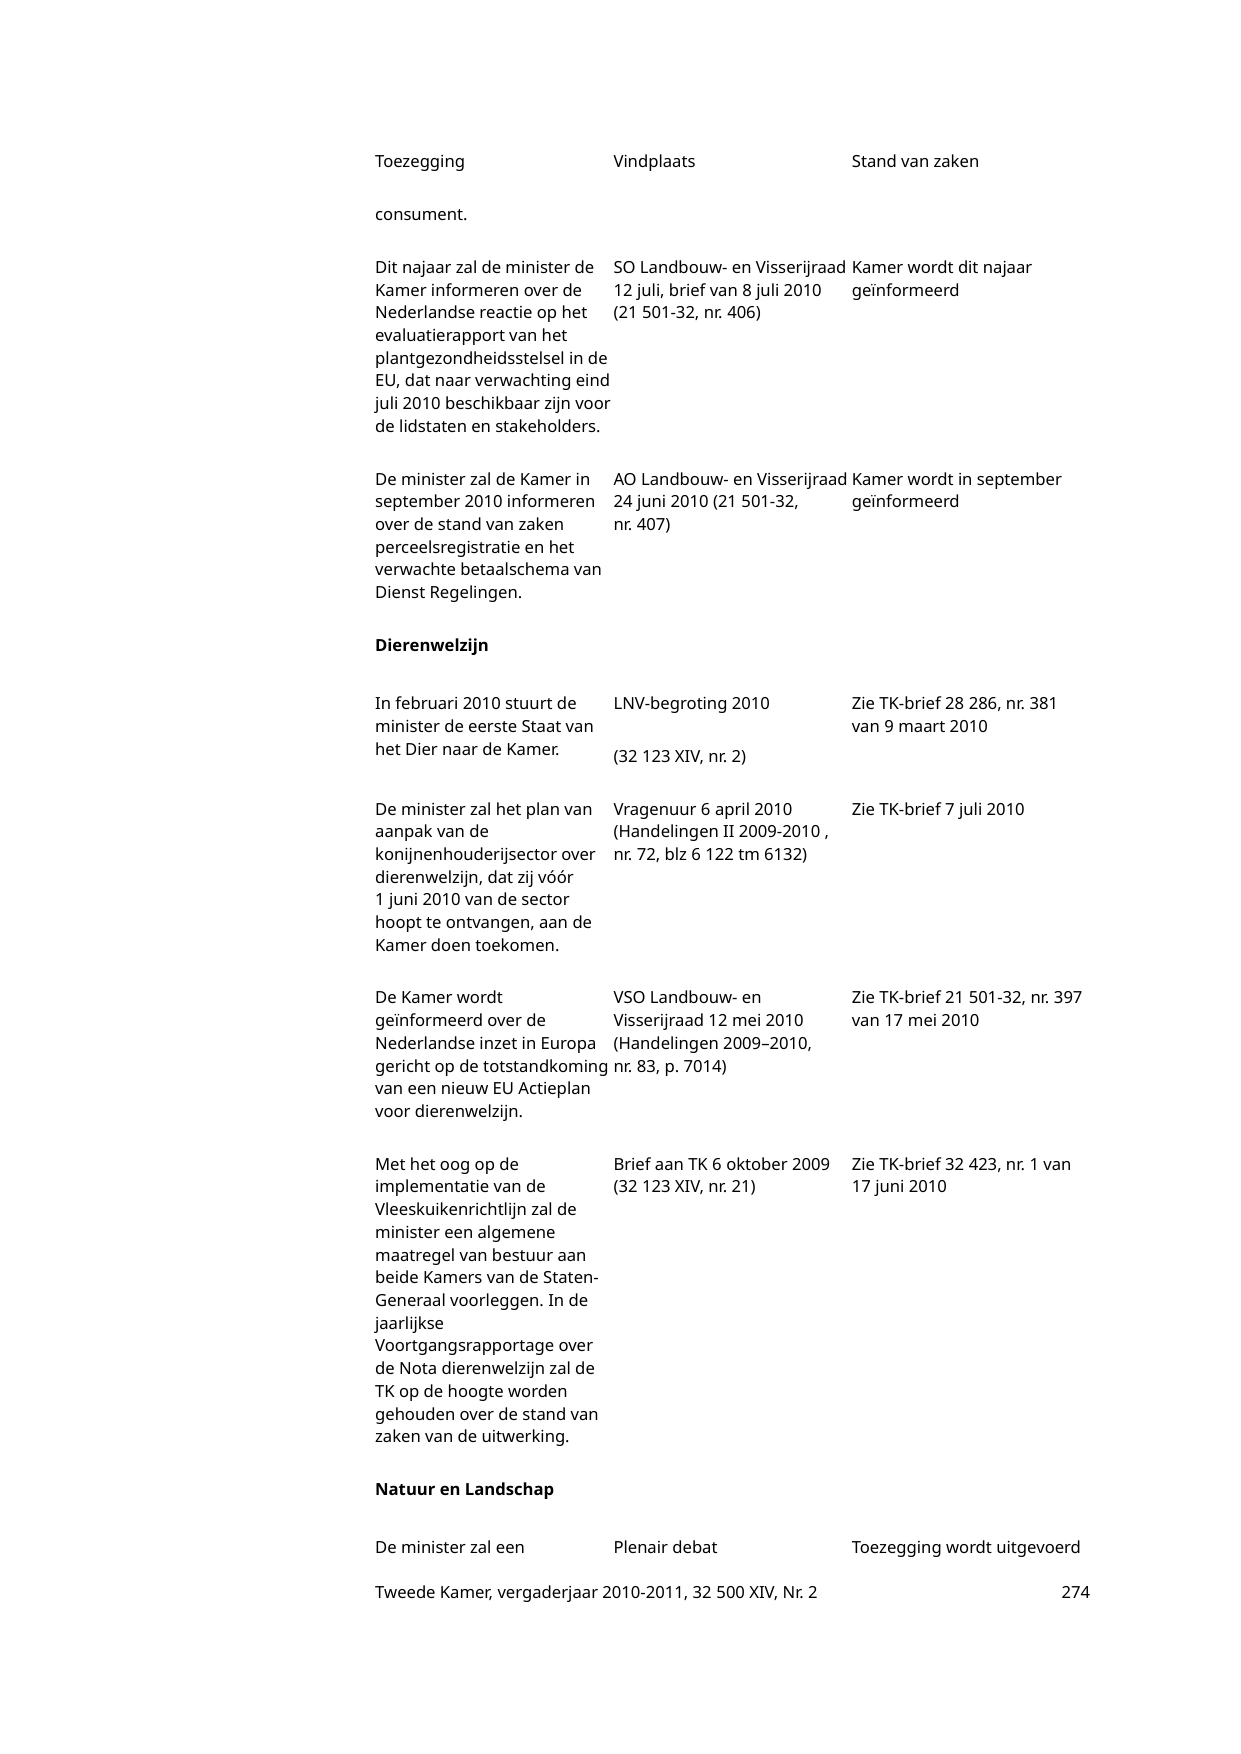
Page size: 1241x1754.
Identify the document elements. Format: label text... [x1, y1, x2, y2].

table_cell In februari 2010 stuurt de minister de eerste Staat van het Dier naar de Kamer. [375, 692, 613, 797]
table_header Toezegging [375, 150, 613, 203]
table_cell Vragenuur 6 april 2010 (Handelingen II 2009-2010 , nr. 72, blz 6 122 tm 6132) [613, 797, 852, 986]
table_cell Kamer wordt dit najaar geïnformeerd [852, 255, 1090, 467]
table_cell [613, 633, 852, 692]
table_cell De Kamer wordt geïnformeerd over de Nederlandse inzet in Europa gericht op de totstandkoming van een nieuw EU Actieplan voor dierenwelzijn. [375, 986, 613, 1152]
table_cell [613, 203, 852, 255]
table_cell Brief aan TK 6 oktober 2009 (32 123 XIV, nr. 21) [613, 1153, 852, 1478]
table_header Stand van zaken [852, 150, 1090, 203]
table_cell Toezegging wordt uitgevoerd [852, 1536, 1090, 1559]
table_cell Natuur en Landschap [375, 1478, 613, 1536]
table_cell Zie TK-brief 32 423, nr. 1 van 17 juni 2010 [852, 1153, 1090, 1478]
table_cell Plenair debat [613, 1536, 852, 1559]
table_cell [613, 1478, 852, 1536]
table_cell AO Landbouw- en Visserijraad 24 juni 2010 (21 501-32, nr. 407) [613, 467, 852, 633]
table_cell [852, 633, 1090, 692]
table_cell LNV-begroting 2010 (32 123 XIV, nr. 2) [613, 692, 852, 797]
table_cell [852, 1478, 1090, 1536]
table_cell Dierenwelzijn [375, 633, 613, 692]
table_cell Zie TK-brief 28 286, nr. 381 van 9 maart 2010 [852, 692, 1090, 797]
table_cell Zie TK-brief 7 juli 2010 [852, 797, 1090, 986]
table_header Vindplaats [613, 150, 852, 203]
table_cell consument. [375, 203, 613, 255]
table_cell SO Landbouw- en Visserijraad 12 juli, brief van 8 juli 2010 (21 501-32, nr. 406) [613, 255, 852, 467]
table_cell De minister zal een [375, 1536, 613, 1559]
table_cell Met het oog op de implementatie van de Vleeskuikenrichtlijn zal de minister een algemene maatregel van bestuur aan beide Kamers van de Staten-Generaal voorleggen. In de jaarlijkse Voortgangsrapportage over de Nota dierenwelzijn zal de TK op de hoogte worden gehouden over de stand van zaken van de uitwerking. [375, 1153, 613, 1478]
table_cell Kamer wordt in september geïnformeerd [852, 467, 1090, 633]
table_cell VSO Landbouw- en Visserijraad 12 mei 2010 (Handelingen 2009–2010, nr. 83, p. 7014) [613, 986, 852, 1152]
table_cell Dit najaar zal de minister de Kamer informeren over de Nederlandse reactie op het evaluatierapport van het plantgezondheidsstelsel in de EU, dat naar verwachting eind juli 2010 beschikbaar zijn voor de lidstaten en stakeholders. [375, 255, 613, 467]
table_cell [852, 203, 1090, 255]
table_cell De minister zal de Kamer in september 2010 informeren over de stand van zaken perceelsregistratie en het verwachte betaalschema van Dienst Regelingen. [375, 467, 613, 633]
table_cell Zie TK-brief 21 501-32, nr. 397 van 17 mei 2010 [852, 986, 1090, 1152]
table_cell De minister zal het plan van aanpak van de konijnenhouderijsector over dierenwelzijn, dat zij vóór 1 juni 2010 van de sector hoopt te ontvangen, aan de Kamer doen toekomen. [375, 797, 613, 986]
